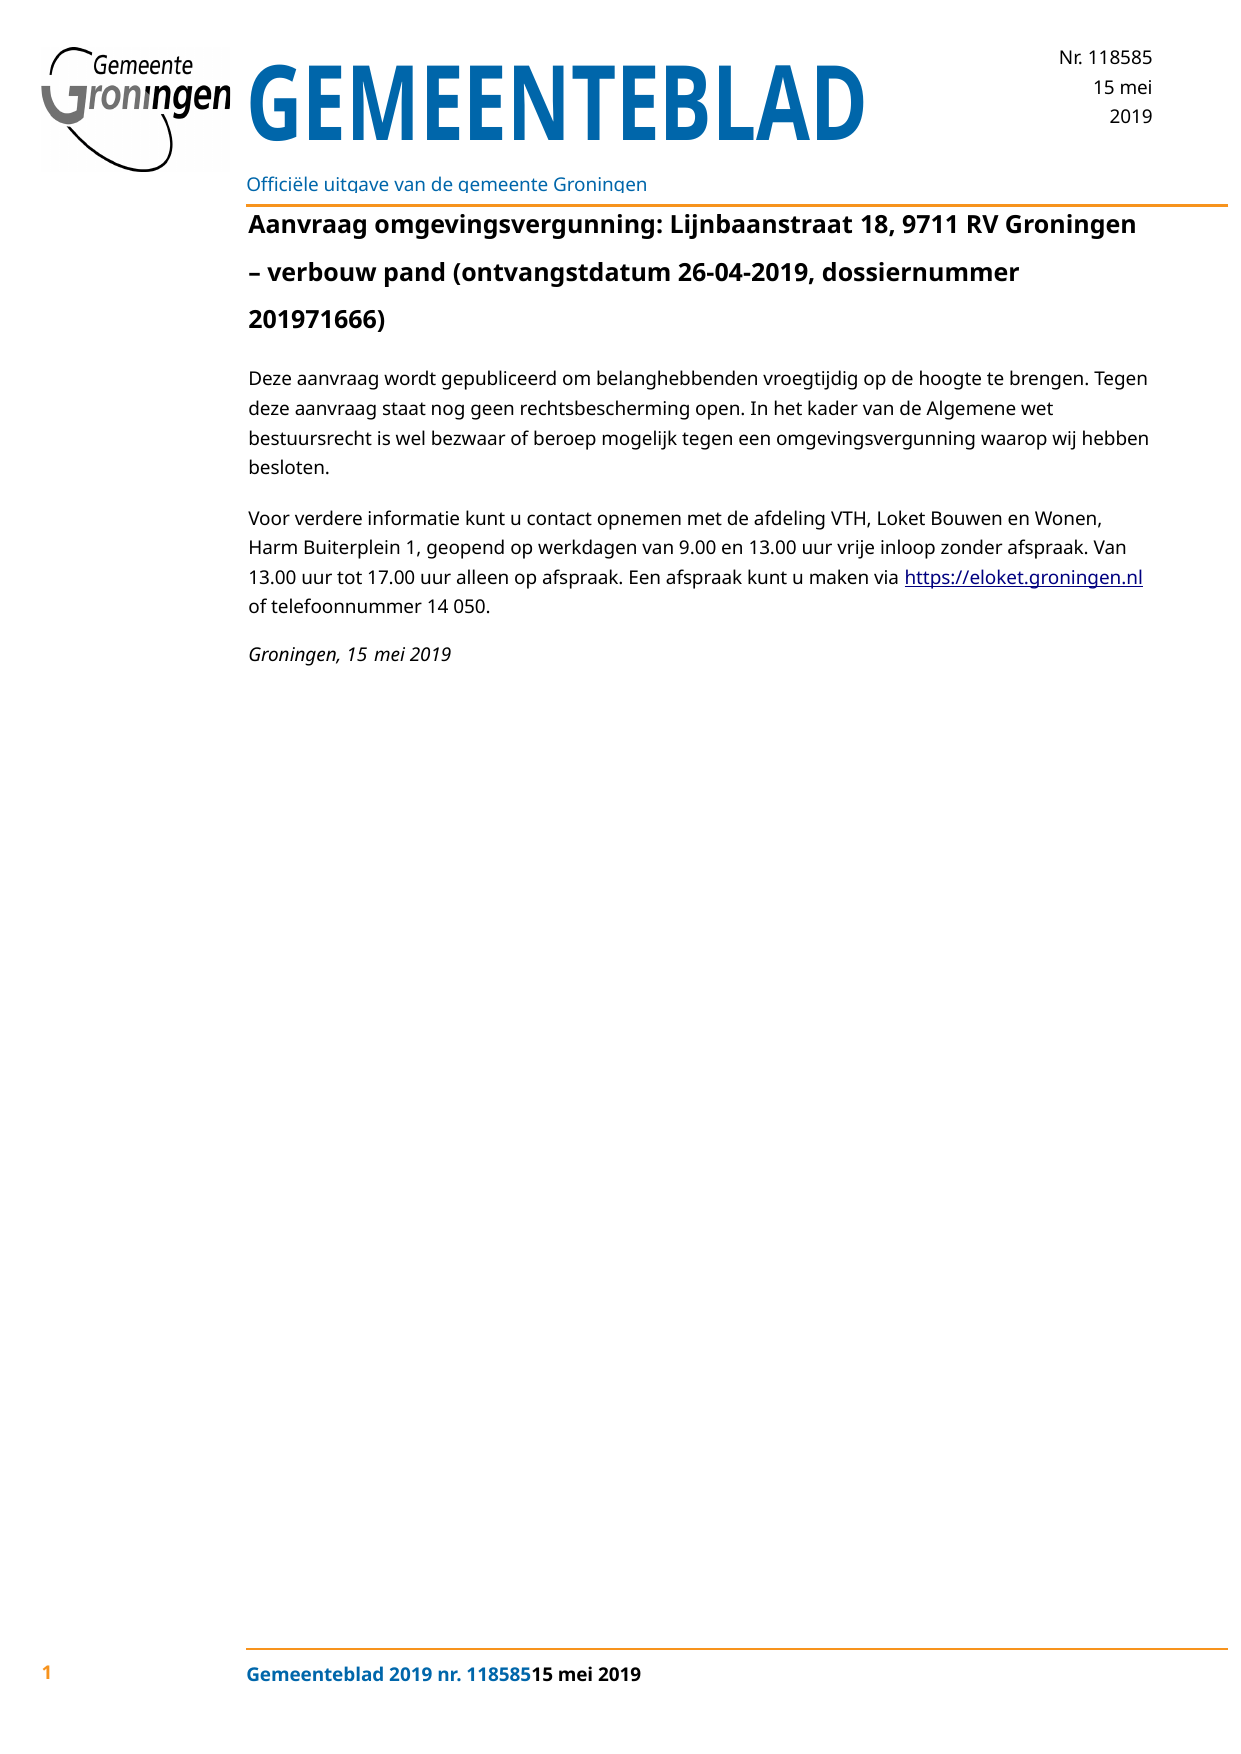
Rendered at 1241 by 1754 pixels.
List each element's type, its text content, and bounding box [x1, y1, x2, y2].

picture [41, 47, 231, 172]
text Groningen, 15 mei 2019 [248, 641, 1152, 667]
text Aanvraag omgevingsvergunning: Lijnbaanstraat 18, 9711 RV Groningen – verbouw pand (ontvangstdatum 26-04-2019, dossiernummer 201971666) [248, 207, 1152, 336]
text Voor verdere informatie kunt u contact opnemen met de afdeling VTH, Loket Bouwen en Wonen, Harm Buiterplein 1, geopend op werkdagen van 9.00 en 13.00 uur vrije inloop zonder afspraak. Van 13.00 uur tot 17.00 uur alleen op afspraak. Een afspraak kunt u maken via https://eloket.groningen.nl of telefoonnummer 14 050. [248, 505, 1152, 619]
text Deze aanvraag wordt gepubliceerd om belanghebbenden vroegtijdig op de hoogte te brengen. Tegen deze aanvraag staat nog geen rechtsbescherming open. In het kader van de Algemene wet bestuursrecht is wel bezwaar of beroep mogelijk tegen een omgevingsvergunning waarop wij hebben besloten. [248, 366, 1152, 480]
